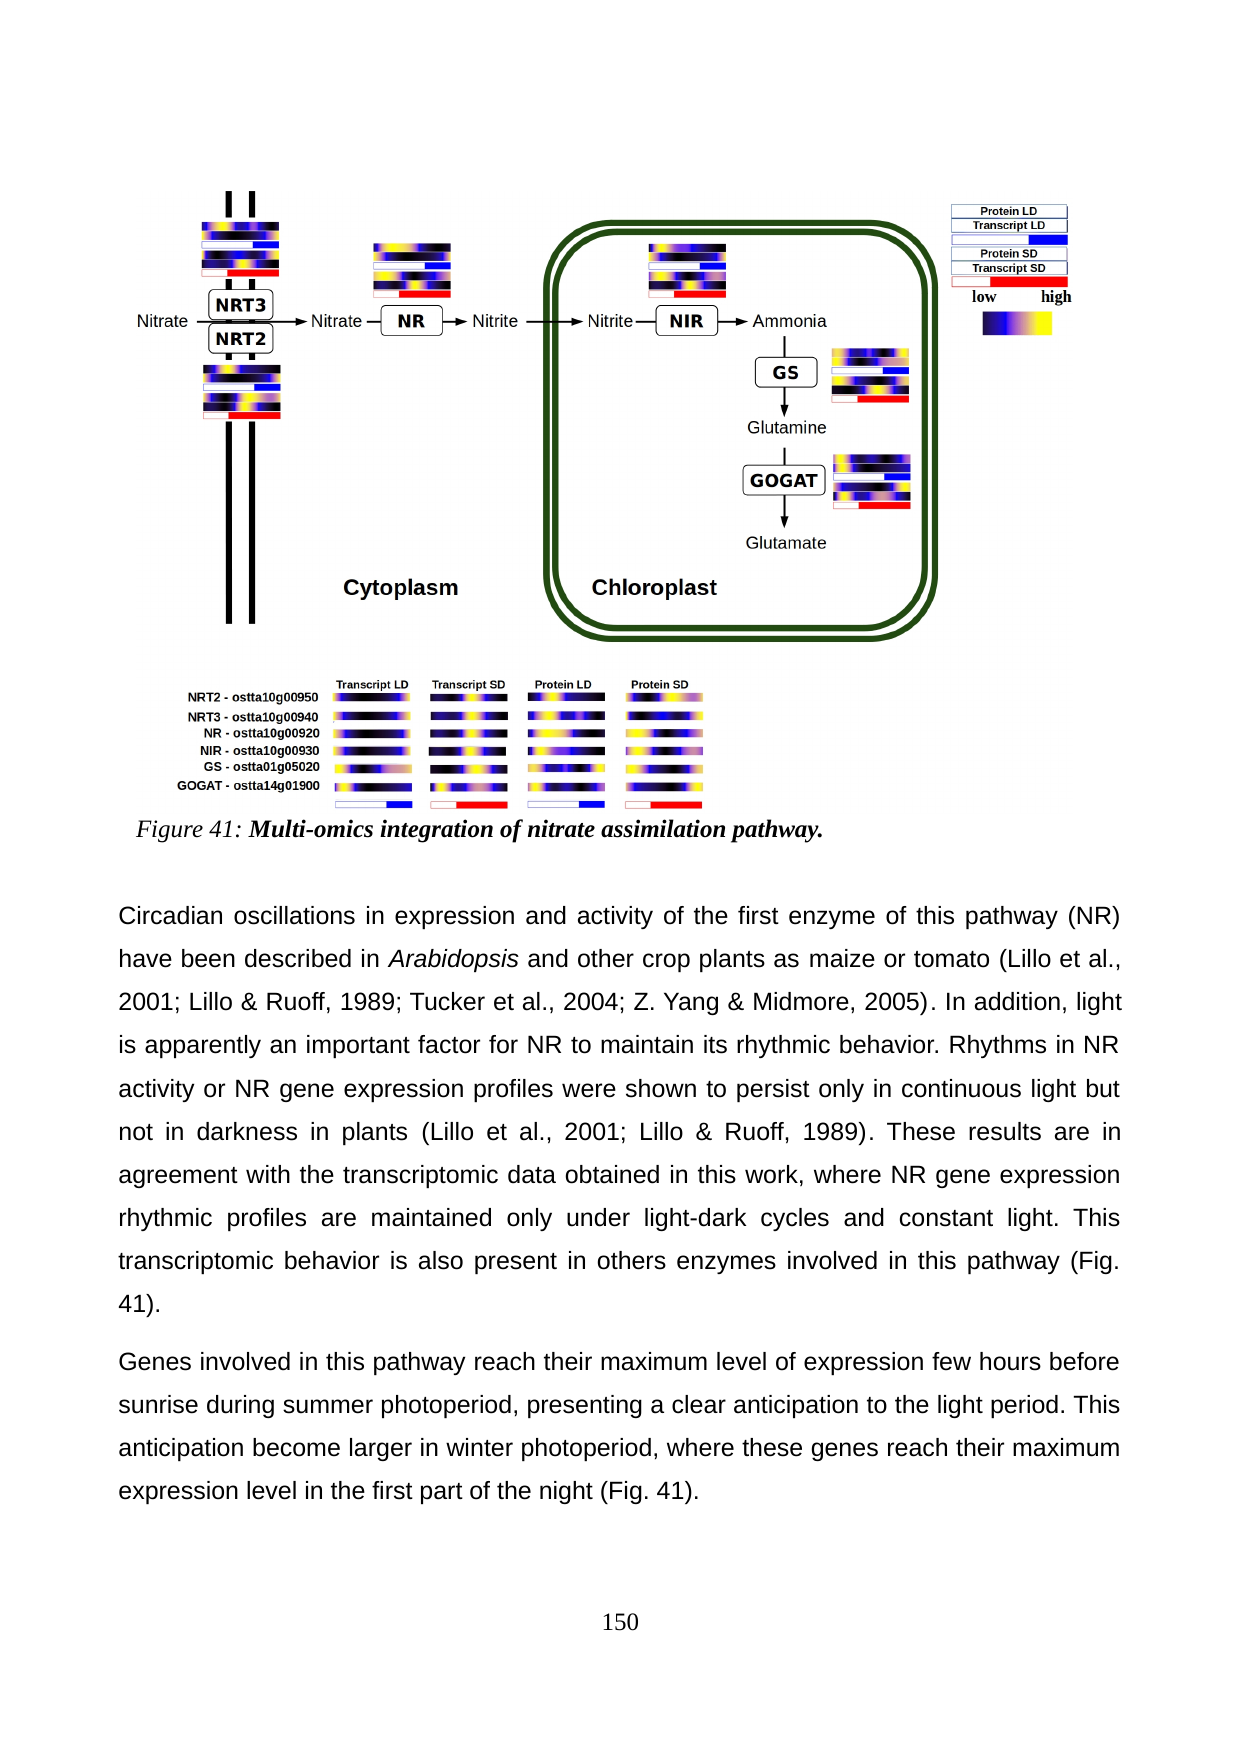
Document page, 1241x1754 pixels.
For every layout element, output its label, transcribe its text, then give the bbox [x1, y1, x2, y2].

picture [135, 191, 1074, 814]
text Figure 41: Multi-omics integration of nitrate assimilation pathway. [136, 814, 1073, 842]
text Circadian oscillations in expression and activity of the first enzyme of this pathway (NR) have been described in Arabidopsis and other crop plants as maize or tomato (Lillo et al., 2001; Lillo & Ruoff, 1989; Tucker et al., 2004; Z. Yang & Midmore, 2005)⁠. In addition, light is apparently an important factor for NR to maintain its rhythmic behavior. Rhythms in NR activity or NR gene expression profiles were shown to persist only in continuous light but not in darkness in plants (Lillo et al., 2001; Lillo & Ruoff, 1989)⁠. These results are in agreement with the transcriptomic data obtained in this work, where NR gene expression rhythmic profiles are maintained only under light-dark cycles and constant light. This transcriptomic behavior is also present in others enzymes involved in this pathway (Fig. 41). [118, 176, 1122, 1318]
text Genes involved in this pathway reach their maximum level of expression few hours before sunrise during summer photoperiod, presenting a clear anticipation to the light period. This anticipation become larger in winter photoperiod, where these genes reach their maximum expression level in the first part of the night (Fig. 41). [118, 1347, 1122, 1505]
